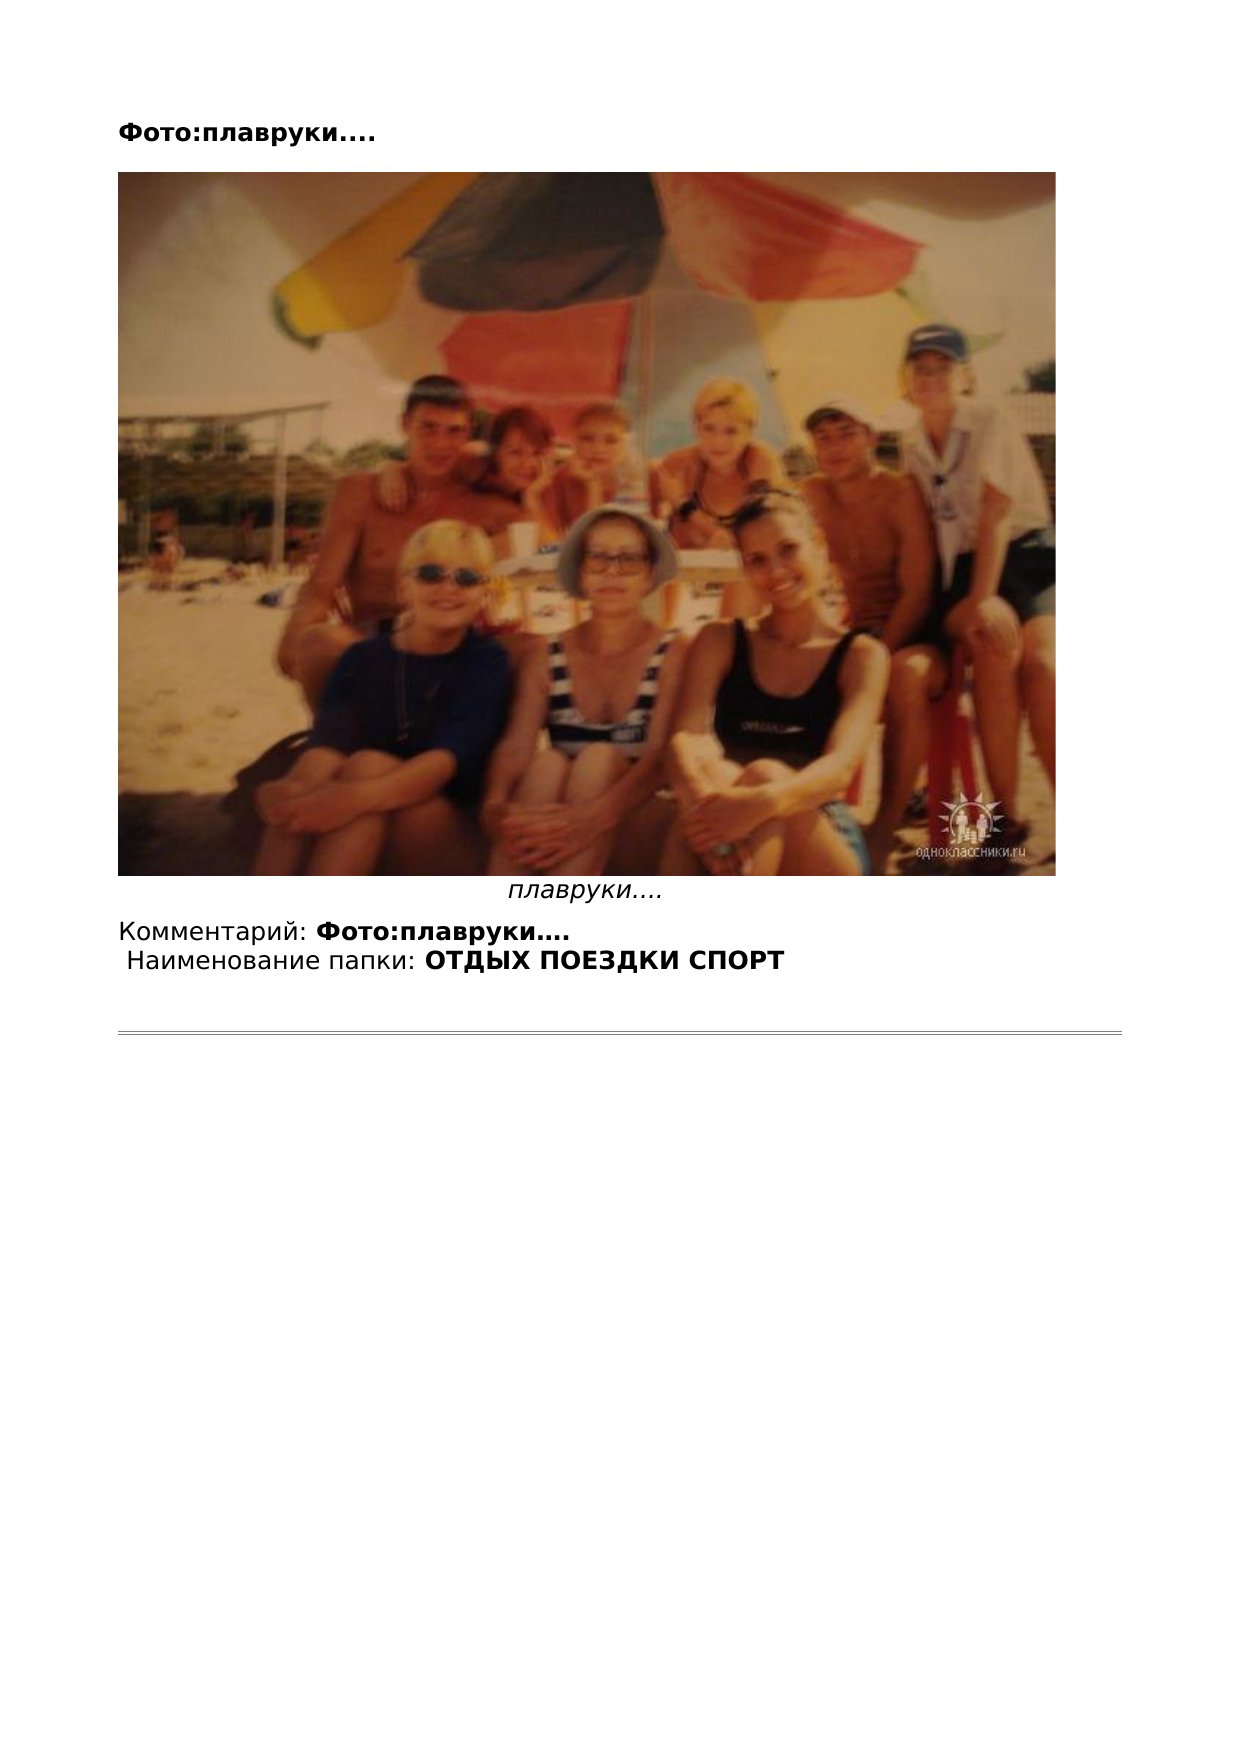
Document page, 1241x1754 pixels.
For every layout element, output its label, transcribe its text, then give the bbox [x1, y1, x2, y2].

text Комментарий: Фото:плавруки…. Наименование папки: ОТДЫХ ПОЕЗДКИ СПОРТ [118, 917, 1122, 1004]
text плавруки.... [118, 876, 1056, 904]
subtitle Фото:плавруки.... [118, 118, 1122, 147]
picture [118, 172, 1056, 876]
